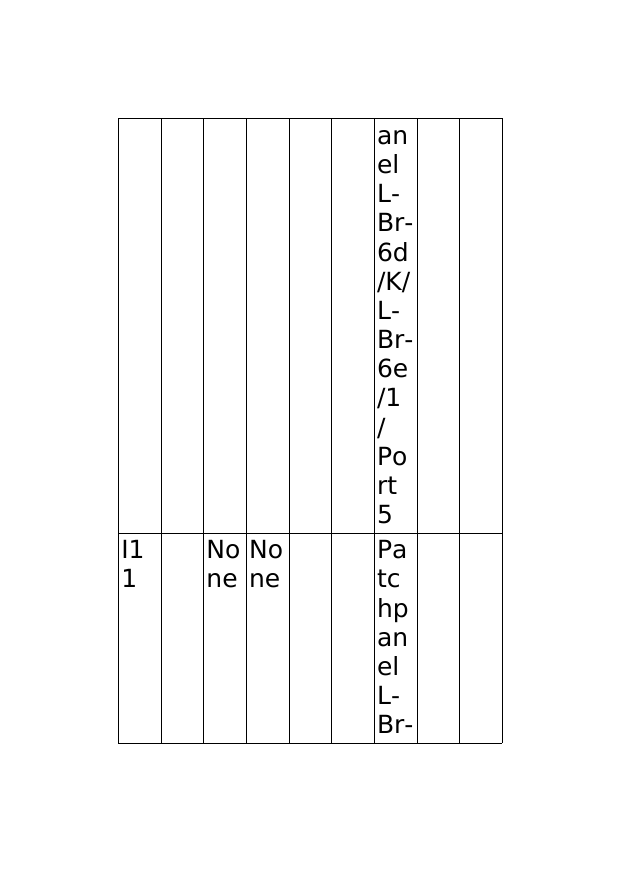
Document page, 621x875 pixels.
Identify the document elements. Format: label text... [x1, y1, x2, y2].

table_cell None [204, 534, 246, 742]
table_cell [247, 119, 289, 532]
table_cell [418, 534, 459, 742]
table_cell [332, 534, 374, 742]
table_cell [290, 119, 331, 532]
table_cell [119, 119, 161, 532]
table_cell [162, 119, 203, 532]
table_cell [290, 534, 331, 742]
table_cell [460, 119, 502, 532]
table_cell [162, 534, 203, 742]
table_cell Patchpanel L-Br- [375, 534, 417, 742]
table_cell [332, 119, 374, 532]
table_cell [460, 534, 502, 742]
table_cell anel L-Br-6d/K/L-Br-6e/1 / Port 5 [375, 119, 417, 532]
table_cell None [247, 534, 289, 742]
table_cell I11 [119, 534, 161, 742]
table_cell [204, 119, 246, 532]
table_cell [418, 119, 459, 532]
